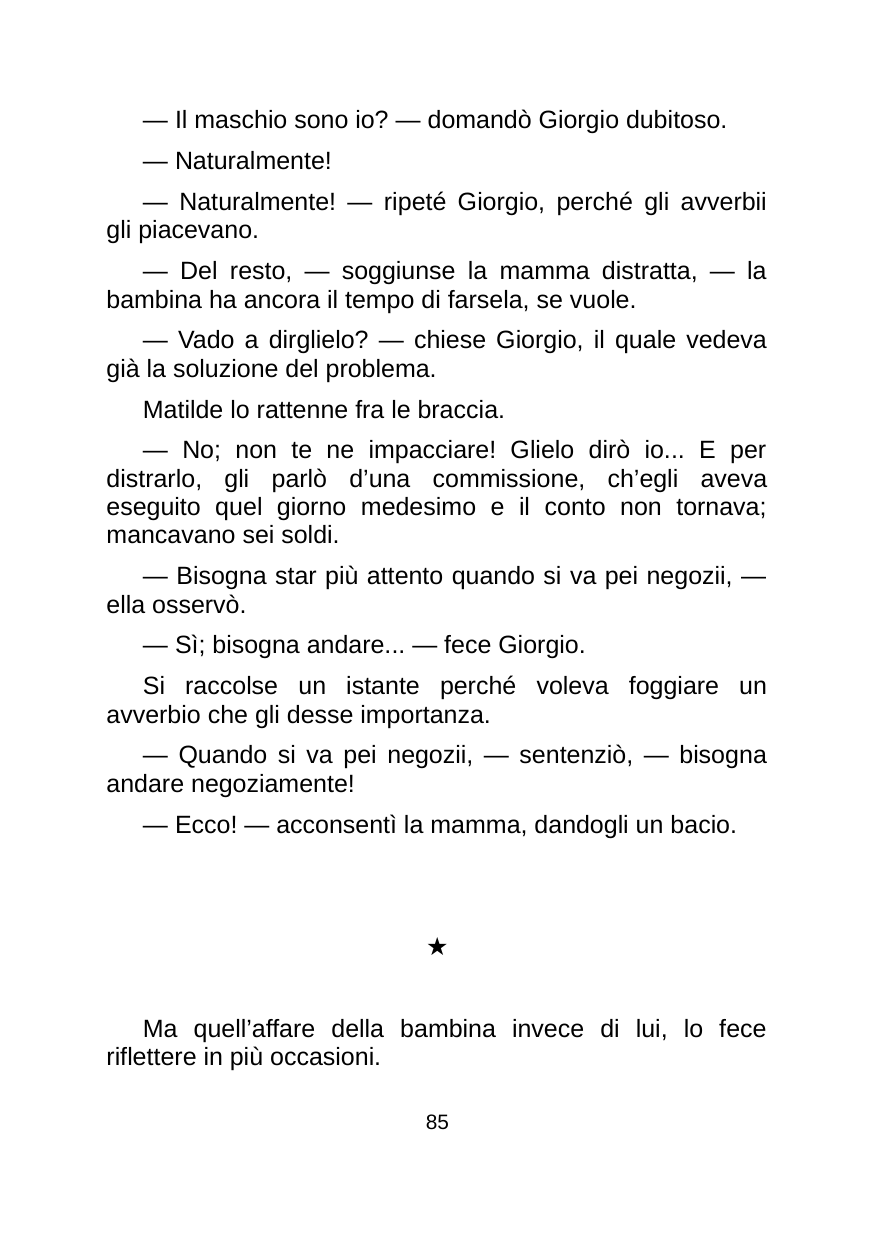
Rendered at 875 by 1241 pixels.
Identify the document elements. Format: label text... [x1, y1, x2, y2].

text — Naturalmente! [106, 147, 768, 175]
text — No; non te ne impacciare! Glielo dirò io... E per distrarlo, gli parlò d’una commissione, ch’egli aveva eseguito quel giorno medesimo e il conto non tornava; mancavano sei soldi. [106, 436, 768, 549]
text — Ecco! — acconsentì la mamma, dandogli un bacio. [106, 810, 768, 839]
text — Quando si va pei negozii, — sentenziò, — bisogna andare negoziamente! [106, 741, 768, 798]
text — Sì; bisogna andare... — fece Giorgio. [106, 631, 768, 659]
text — Vado a dirglielo? — chiese Giorgio, il quale vedeva già la soluzione del problema. [106, 326, 768, 383]
text Matilde lo rattenne fra le braccia. [106, 395, 768, 424]
text Ma quell’affare della bambina invece di lui, lo fece riflettere in più occasioni. [106, 1014, 768, 1071]
text Si raccolse un istante perché voleva foggiare un avverbio che gli desse importanza. [106, 672, 768, 729]
text — Del resto, — soggiunse la mamma distratta, — la bambina ha ancora il tempo di farsela, se vuole. [106, 257, 768, 314]
text — Naturalmente! — ripeté Giorgio, perché gli avverbii gli piacevano. [106, 188, 768, 244]
text — Bisogna star più attento quando si va pei negozii, — ella osservò. [106, 562, 768, 619]
text ★ [106, 933, 768, 961]
text — Il maschio sono io? — domandò Giorgio dubitoso. [106, 106, 768, 134]
